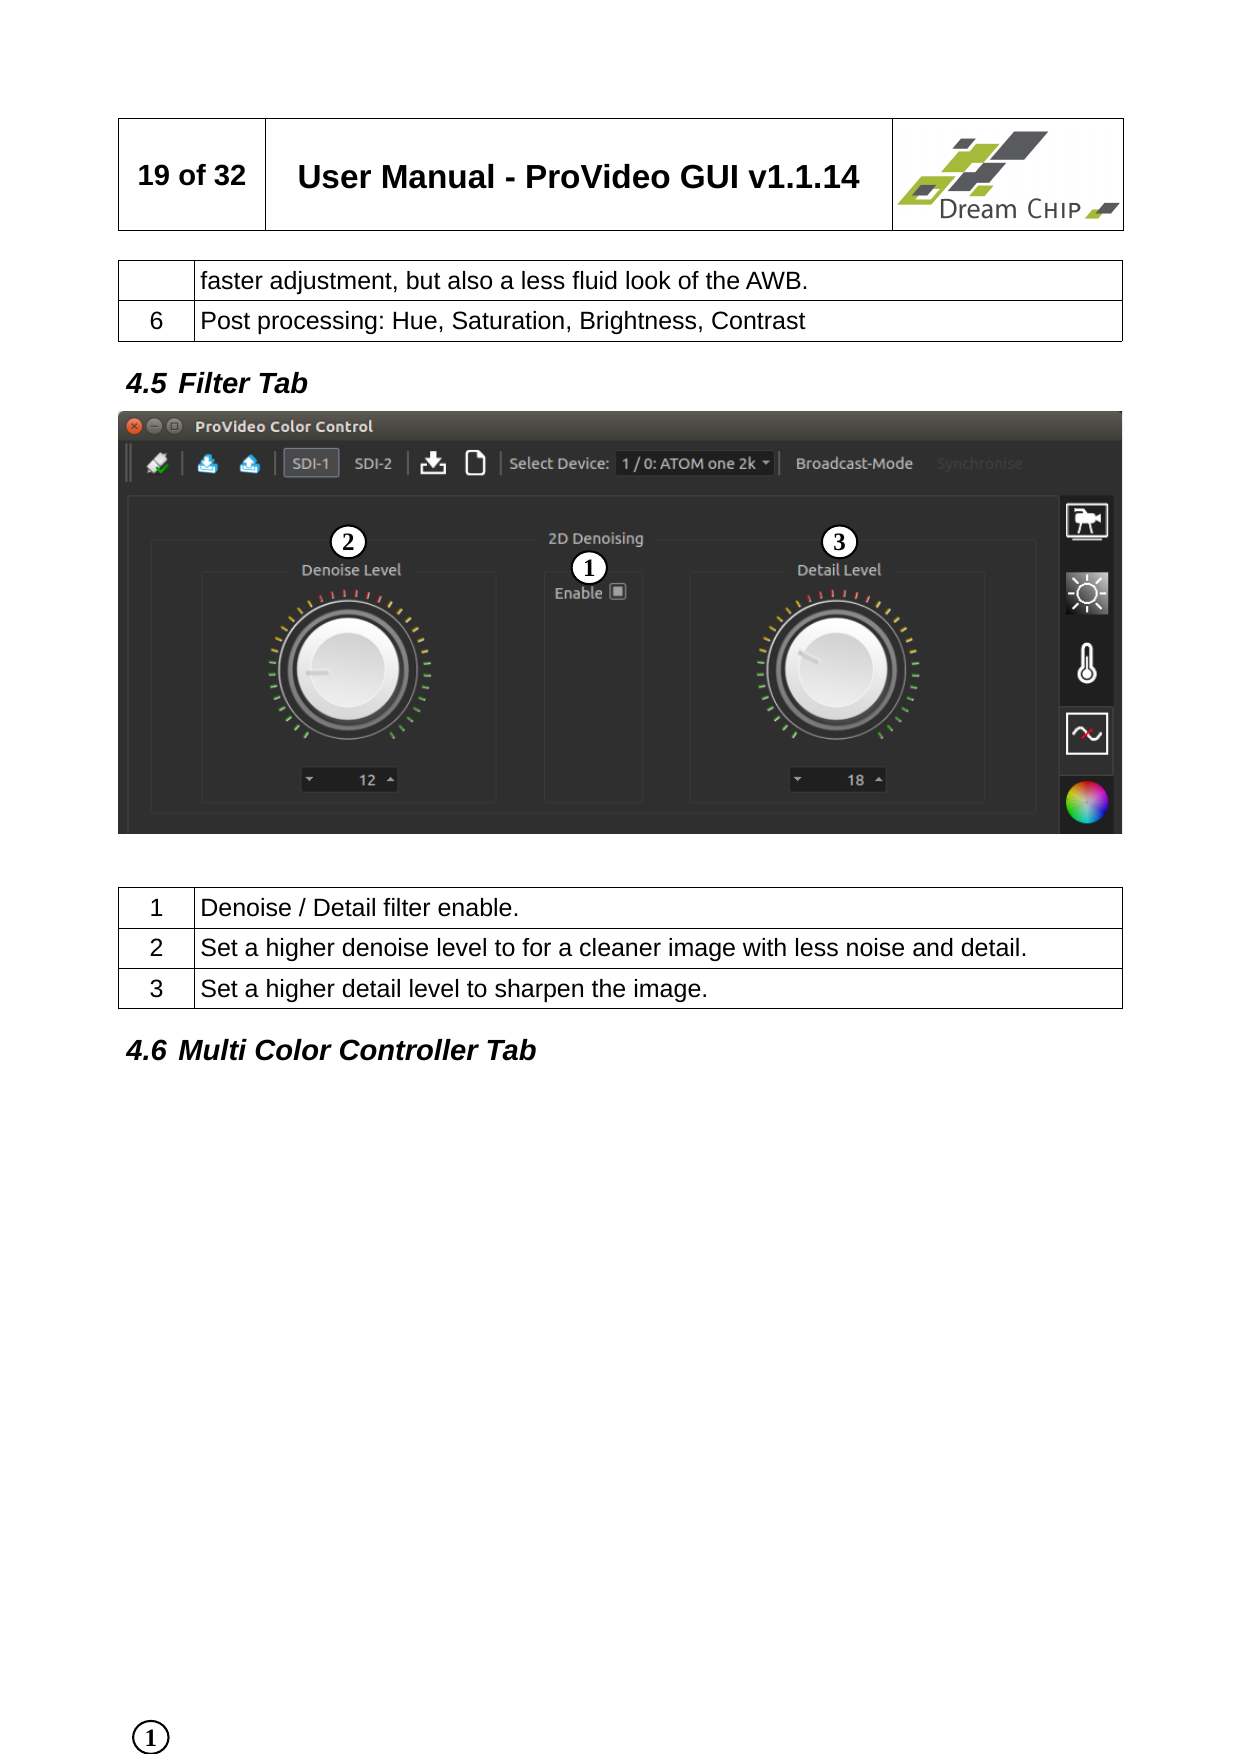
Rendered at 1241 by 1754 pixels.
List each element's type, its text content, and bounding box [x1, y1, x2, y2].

table_cell 3 [119, 969, 194, 1008]
table_cell [119, 261, 194, 300]
table_cell 2 [119, 929, 194, 968]
subtitle Multi Color Controller Tab [118, 1033, 1122, 1067]
table_header 1 [119, 888, 194, 928]
picture [897, 130, 1120, 220]
table_cell Set a higher denoise level to for a cleaner image with less noise and detail. [195, 929, 1122, 968]
table_cell Set a higher detail level to sharpen the image. [195, 969, 1122, 1008]
table_cell Post processing: Hue, Saturation, Brightness, Contrast [195, 301, 1122, 341]
table_cell 6 [119, 301, 194, 341]
subtitle Filter Tab [118, 366, 1122, 399]
table_header Denoise / Detail filter enable. [195, 888, 1122, 928]
table_cell faster adjustment, but also a less fluid look of the AWB. [195, 261, 1122, 300]
